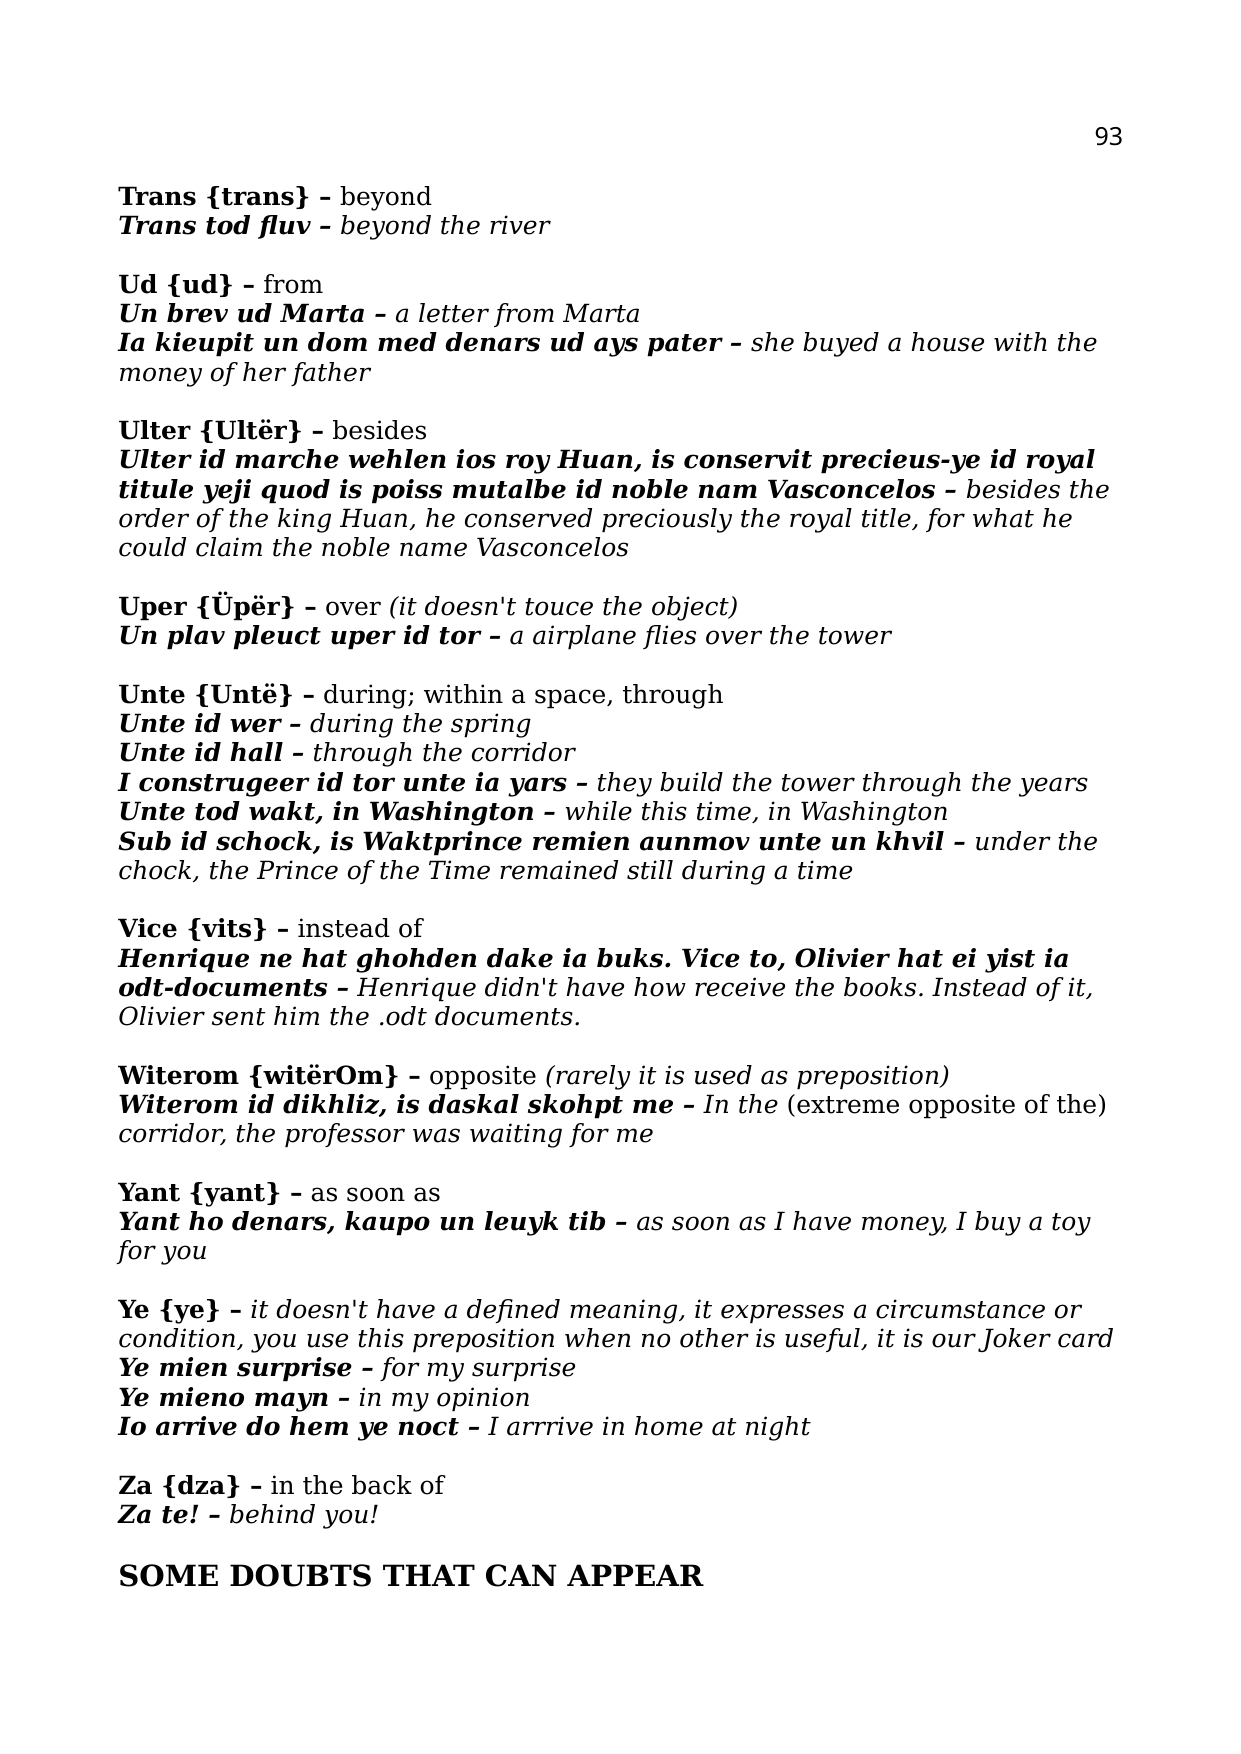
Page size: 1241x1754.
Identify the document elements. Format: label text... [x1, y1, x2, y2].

text Yant ho denars, kaupo un leuyk tib – as soon as I have money, I buy a toy for you [118, 1207, 1123, 1266]
text Uper {Üpër} – over (it doesn't touce the object) [118, 592, 1123, 621]
text I construgeer id tor unte ia yars – they build the tower through the years [118, 768, 1123, 797]
text Za {dza} – in the back of [118, 1471, 1123, 1500]
text Ye mien surprise – for my surprise [118, 1353, 1123, 1383]
subtitle SOME DOUBTS THAT CAN APPEAR [118, 1558, 1123, 1593]
text Ulter id marche wehlen ios roy Huan, is conservit precieus-ye id royal titule yeji quod is poiss mutalbe id noble nam Vasconcelos – besides the order of the king Huan, he conserved preciously the royal title, for what he could claim the noble name Vasconcelos [118, 445, 1123, 562]
text Un brev ud Marta – a letter from Marta [118, 299, 1123, 328]
text Unte id wer – during the spring [118, 709, 1123, 738]
text Ye mieno mayn – in my opinion [118, 1383, 1123, 1412]
text Witerom {witërOm} – opposite (rarely it is used as preposition) [118, 1061, 1123, 1090]
text Vice {vits} – instead of [118, 914, 1123, 943]
text Un plav pleuct uper id tor – a airplane flies over the tower [118, 621, 1123, 650]
text Yant {yant} – as soon as [118, 1178, 1123, 1207]
text Witerom id dikhliz, is daskal skohpt me – In the (extreme opposite of the) corridor, the professor was waiting for me [118, 1090, 1123, 1148]
text Trans {trans} – beyond [118, 182, 1123, 211]
text Ulter {Ultër} – besides [118, 416, 1123, 445]
text Za te! – behind you! [118, 1500, 1123, 1529]
text Ud {ud} – from [118, 269, 1123, 299]
text Sub id schock, is Waktprince remien aunmov unte un khvil – under the chock, the Prince of the Time remained still during a time [118, 826, 1123, 885]
text Unte id hall – through the corridor [118, 738, 1123, 768]
text Ye {ye} – it doesn't have a defined meaning, it expresses a circumstance or condition, you use this preposition when no other is useful, it is our Joker card [118, 1295, 1123, 1353]
text Henrique ne hat ghohden dake ia buks. Vice to, Olivier hat ei yist ia odt-documents – Henrique didn't have how receive the books. Instead of it, Olivier sent him the .odt documents. [118, 943, 1123, 1031]
text Unte {Untë} – during; within a space, through [118, 679, 1123, 709]
text Trans tod fluv – beyond the river [118, 211, 1123, 240]
text Ia kieupit un dom med denars ud ays pater – she buyed a house with the money of her father [118, 328, 1123, 387]
text Unte tod wakt, in Washington – while this time, in Washington [118, 797, 1123, 826]
text Io arrive do hem ye noct – I arrrive in home at night [118, 1412, 1123, 1441]
